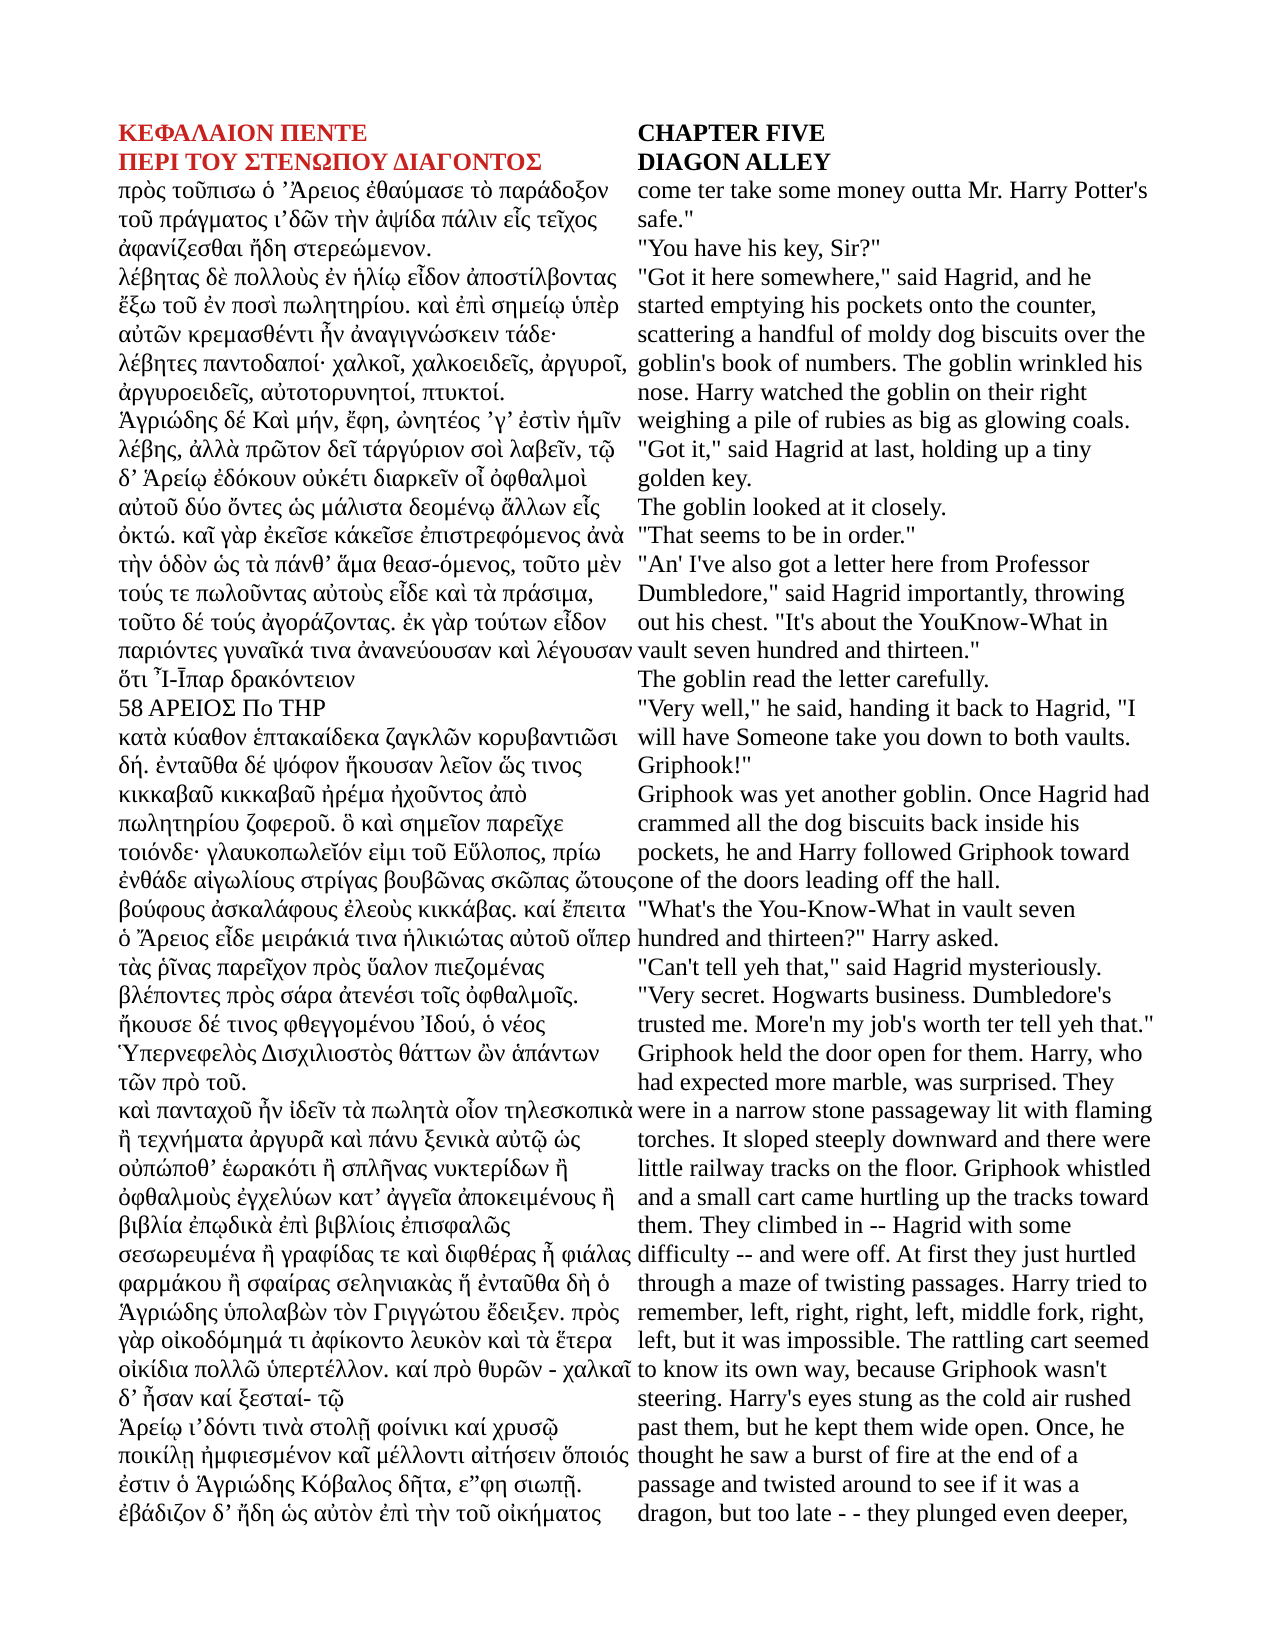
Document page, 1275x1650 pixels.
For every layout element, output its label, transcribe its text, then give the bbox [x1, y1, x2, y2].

table_header CHAPTER FIVE DIAGON ALLEY [637, 118, 1157, 176]
table_cell πρὸς τοῦπισω ὁ ’Ἀρειος ἐθαύμασε τὸ παράδοξον τοῦ πράγματος ι’δῶν τὴν ἀψίδα πάλιν εἷς τεῖχος ἀφανίζεσθαι ἤδη στερεώμενον. λέβητας δὲ πολλοὺς ἐν ἡλίῳ εἶδον ἀποστίλβοντας ἔξω τοῦ ἐν ποσὶ πωλητηρίου. καὶ ἐπὶ σημείῳ ὑπὲρ αὐτῶν κρεμασθέντι ἦν ἀναγιγνώσκειν τάδε· λέβητες παντοδαποί· χαλκοῖ, χαλκοειδεῖς, ἀργυροῖ, ἀργυροειδεῖς, αὐτοτορυνητοί, πτυκτοί. Ἁγριώδης δέ Καὶ μήν, ἔφη, ὠνητέος ’γ’ ἐστὶν ἡμῖν λέβης, ἀλλὰ πρῶτον δεῖ τάργύριον σοὶ λαβεῖν, τῷ δ’ Ἁρείῳ ἐδόκουν οὐκέτι διαρκεῖν οἶ ὀφθαλμοὶ αὐτοῦ δύο ὄντες ὡς μάλιστα δεομένῳ ἄλλων εἷς ὀκτώ. καῖ γὰρ ἐκεῖσε κάκεῖσε ἐπιστρεφόμενος ἀνὰ τὴν ὁδὸν ὡς τὰ πάνθ’ ἅμα θεασ-όμενος, τοῦτο μὲν τούς τε πωλοῦντας αὐτοὺς εἶδε καὶ τὰ πράσιμα, τοῦτο δέ τούς ἀγοράζοντας. ἐκ γὰρ τούτων εἶδον παριόντες γυναῖκά τινα ἀνανεύουσαν καὶ λέγουσαν ὅτι Ἶ-Ῑπαρ δρακόντειον 58 ΑΡΕΙΟΣ Πο ΤΗΡ κατὰ κύαθον ἑπτακαίδεκα ζαγκλῶν κορυβαντιῶσι δή. ἐνταῦθα δέ ψόφον ἥκουσαν λεῖον ὥς τινος κικκαβαῦ κικκαβαῦ ἠρέμα ἠχοῦντος ἀπὸ πωλητηρίου ζοφεροῦ. ὃ καὶ σημεῖον παρεῖχε τοιόνδε· γλαυκοπωλεῐόν εἰμι τοῦ Εὕλοπος, πρίω ἐνθάδε αἰγωλίους στρίγας βουβῶνας σκῶπας ὤτους βούφους ἀσκαλάφους ἐλεοὺς κικκάβας. καί ἔπειτα ὁ Ἄρειος εἶδε μειράκιά τινα ἡλικιώτας αὐτοῦ οἵπερ τὰς ῥῖνας παρεῖχον πρὸς ὕαλον πιεζομένας βλέποντες πρὸς σάρα ἀτενέσι τοῖς ὀφθαλμοῖς. ἤκουσε δέ τινος φθεγγομένου Ἰδού, ὁ νέος Ὑπερνεφελὸς Δισχιλιοστὸς θάττων ὢν ἁπάντων τῶν πρὸ τοῦ. καὶ πανταχοῦ ἦν ἰδεῖν τὰ πωλητὰ οἷον τηλεσκοπικὰ ἢ τεχνήματα ἀργυρᾶ καὶ πάνυ ξενικὰ αὐτῷ ὡς οὐπώποθ’ ἑωρακότι ἢ σπλῆνας νυκτερίδων ἢ ὀφθαλμοὺς ἐγχελύων κατ’ ἀγγεῖα ἀποκειμένους ἢ βιβλία ἐπῳδικὰ ἐπὶ βιβλίοις ἐπισφαλῶς σεσωρευμένα ἢ γραφίδας τε καὶ διφθέρας ἦ φιάλας φαρμάκου ἢ σφαίρας σεληνιακὰς ἥ ἐνταῦθα δὴ ὁ Ἁγριώδης ὑπολαβὼν τὸν Γριγγώτου ἔδειξεν. πρὸς γὰρ οἰκοδόμημά τι ἀφίκοντο λευκὸν καὶ τὰ ἕτερα οἰκίδια πολλῶ ὑπερτέλλον. καί πρὸ θυρῶν - χαλκαῖ δ’ ἦσαν καί ξεσταί- τῷ Ἁρείῳ ι’δόντι τινὰ στολῇ φοίνικι καί χρυσῷ ποικίλῃ ἠμφιεσμένον καῖ μέλλοντι αἰτήσειν ὅποιός ἐστιν ὁ Ἁγριώδης Κόβαλος δῆτα, ε”φη σιωπῇ. ἐβάδιζον δ’ ἤδη ὡς αὐτὸν ἐπὶ τὴν τοῦ οἰκήματος [118, 176, 637, 1527]
table_cell come ter take some money outta Mr. Harry Potter's safe." "You have his key, Sir?" "Got it here somewhere," said Hagrid, and he started emptying his pockets onto the counter, scattering a handful of moldy dog biscuits over the goblin's book of numbers. The goblin wrinkled his nose. Harry watched the goblin on their right weighing a pile of rubies as big as glowing coals. "Got it," said Hagrid at last, holding up a tiny golden key. The goblin looked at it closely. "That seems to be in order." "An' I've also got a letter here from Professor Dumbledore," said Hagrid importantly, throwing out his chest. "It's about the YouKnow-What in vault seven hundred and thirteen." The goblin read the letter carefully. "Very well," he said, handing it back to Hagrid, "I will have Someone take you down to both vaults. Griphook!" Griphook was yet another goblin. Once Hagrid had crammed all the dog biscuits back inside his pockets, he and Harry followed Griphook toward one of the doors leading off the hall. "What's the You-Know-What in vault seven hundred and thirteen?" Harry asked. "Can't tell yeh that," said Hagrid mysteriously. "Very secret. Hogwarts business. Dumbledore's trusted me. More'n my job's worth ter tell yeh that." Griphook held the door open for them. Harry, who had expected more marble, was surprised. They were in a narrow stone passageway lit with flaming torches. It sloped steeply downward and there were little railway tracks on the floor. Griphook whistled and a small cart came hurtling up the tracks toward them. They climbed in -- Hagrid with some difficulty -- and were off. At first they just hurtled through a maze of twisting passages. Harry tried to remember, left, right, right, left, middle fork, right, left, but it was impossible. The rattling cart seemed to know its own way, because Griphook wasn't steering. Harry's eyes stung as the cold air rushed past them, but he kept them wide open. Once, he thought he saw a burst of fire at the end of a passage and twisted around to see if it was a dragon, but too late - - they plunged even deeper, [637, 176, 1157, 1527]
table_header ΚΕΦΑΛΑΙΟΝ ΠΕΝΤΕ ΠΕΡΙ ΤΟΥ ΣΤΕΝΩΠΟΥ ΔΙΑΓΟΝΤΟΣ [118, 118, 637, 176]
